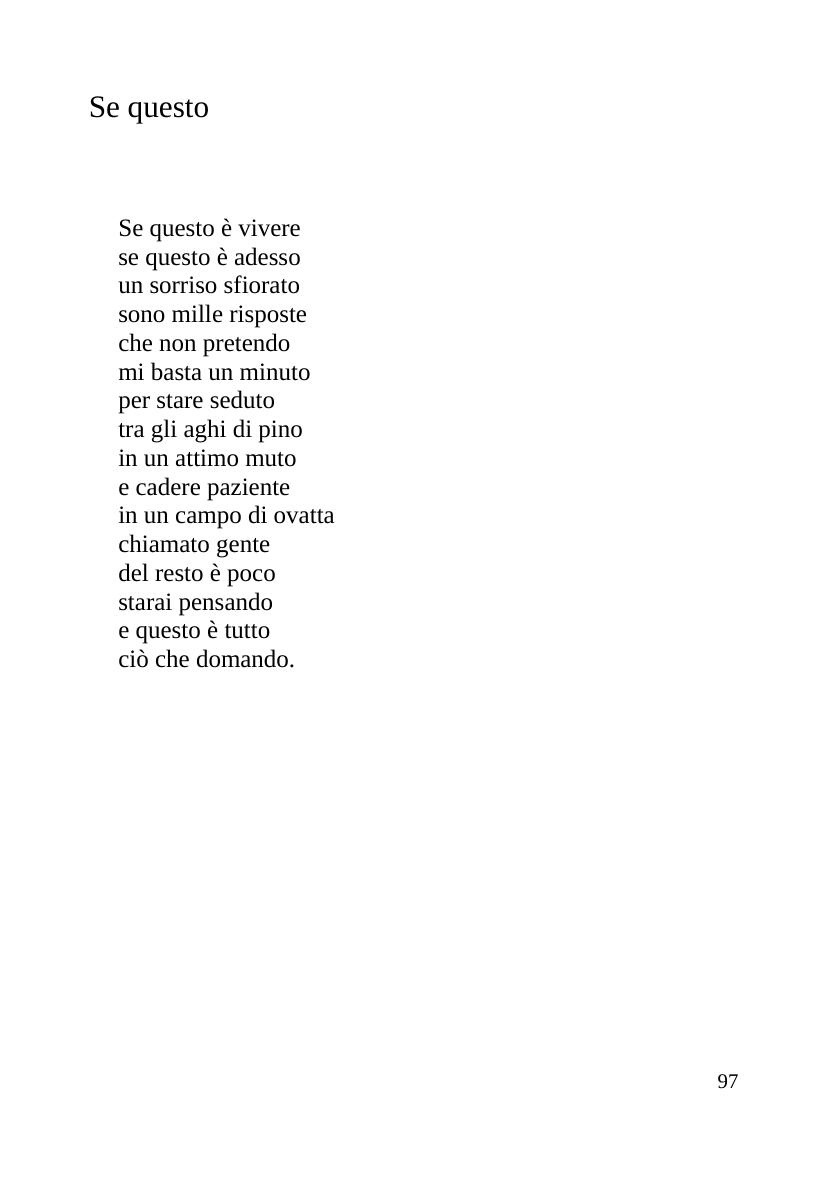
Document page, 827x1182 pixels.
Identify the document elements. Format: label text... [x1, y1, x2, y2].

text Se questo è vivere [88, 213, 738, 242]
text un sorriso sfiorato [88, 271, 738, 299]
text se questo è adesso [88, 242, 738, 271]
subtitle Se questo [88, 88, 738, 124]
text chiamato gente [88, 529, 738, 558]
text in un campo di ovatta [88, 501, 738, 529]
text per stare seduto [88, 386, 738, 414]
text mi basta un minuto [88, 357, 738, 386]
text del resto è poco [88, 558, 738, 587]
text ciò che domando. [88, 644, 738, 673]
text che non pretendo [88, 328, 738, 357]
text starai pensando [88, 587, 738, 616]
text tra gli aghi di pino [88, 414, 738, 443]
text sono mille risposte [88, 299, 738, 328]
text e cadere paziente [88, 472, 738, 501]
text e questo è tutto [88, 616, 738, 644]
text in un attimo muto [88, 443, 738, 472]
